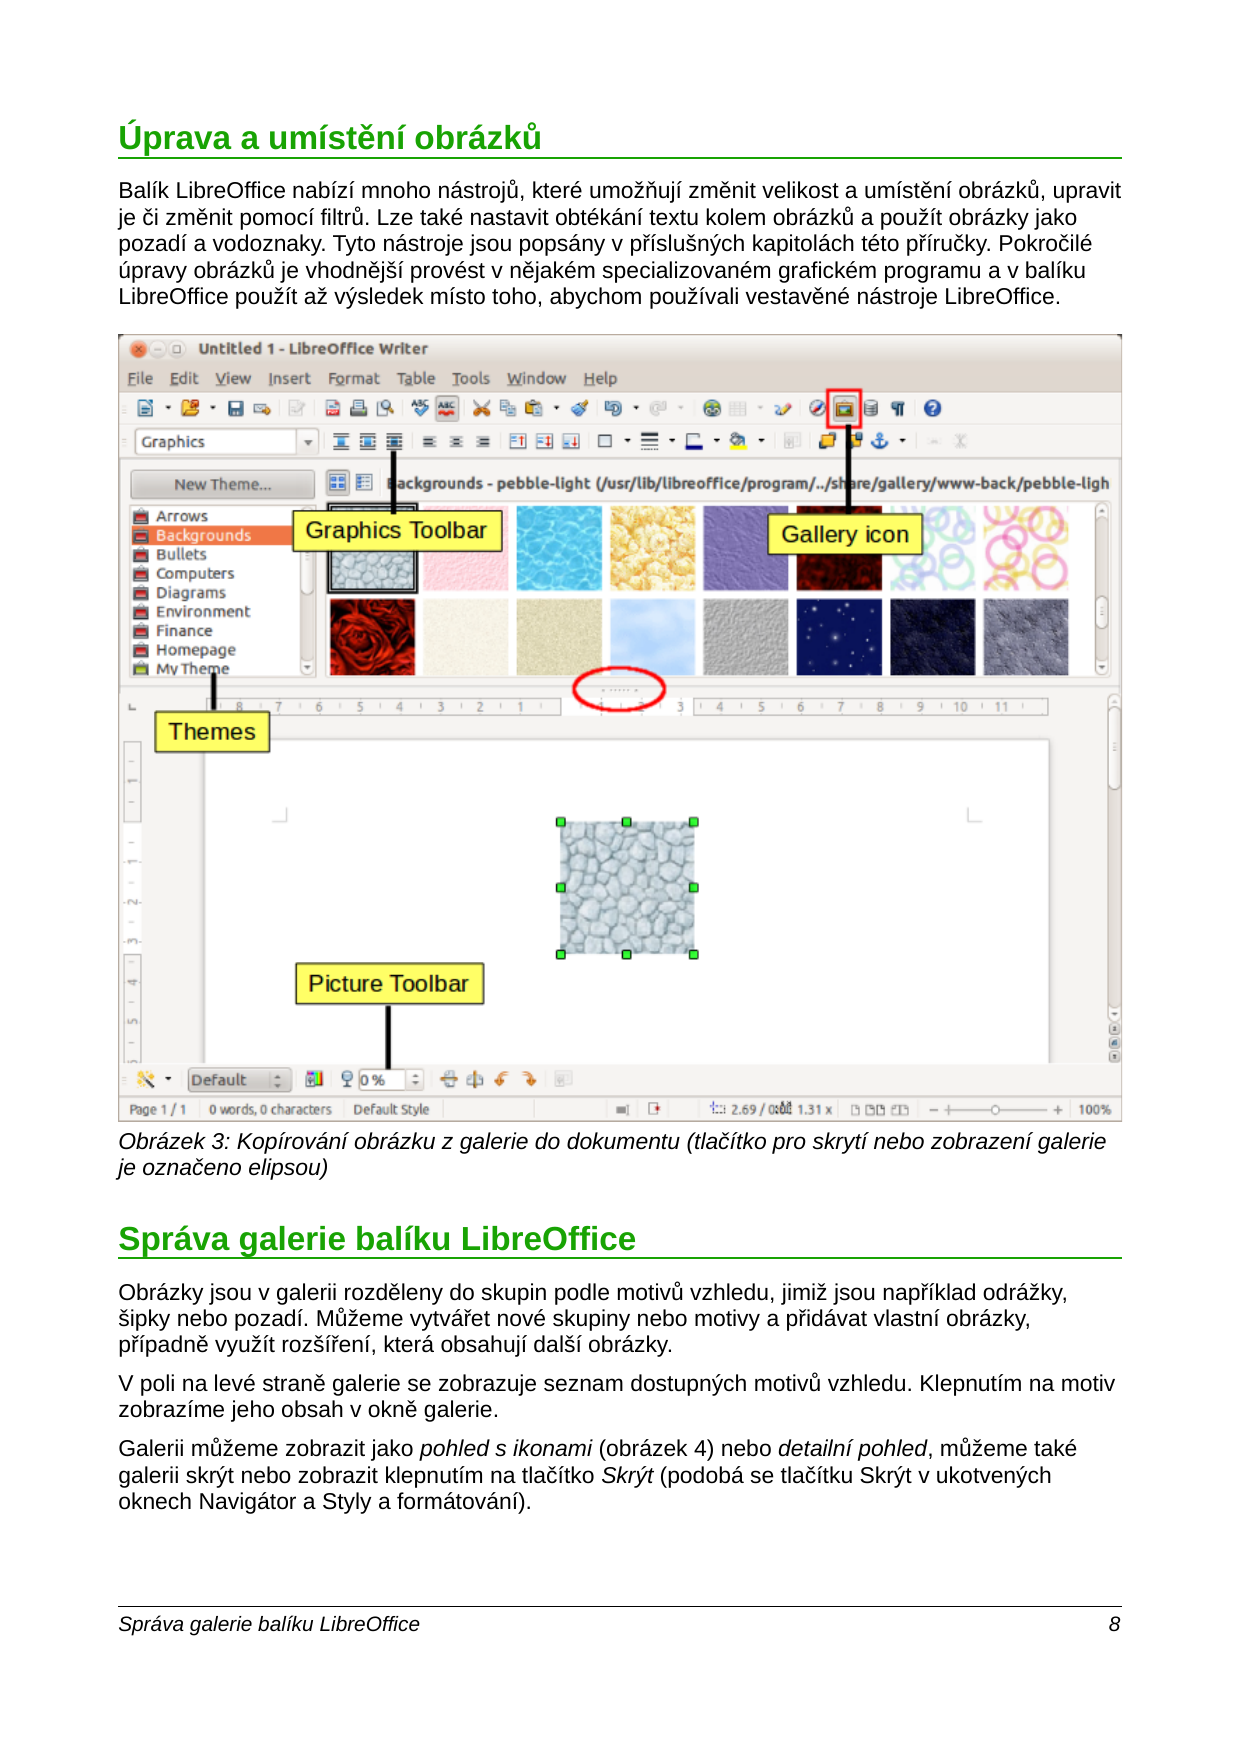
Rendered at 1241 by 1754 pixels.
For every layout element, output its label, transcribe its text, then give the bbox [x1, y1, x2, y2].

subtitle Správa galerie balíku LibreOffice [118, 1219, 1122, 1257]
text Obrázek 3: Kopírování obrázku z galerie do dokumentu (tlačítko pro skrytí nebo zobrazení galerie je označeno elipsou) [118, 1128, 1122, 1181]
text V poli na levé straně galerie se zobrazuje seznam dostupných motivů vzhledu. Klepnutím na motiv zobrazíme jeho obsah v okně galerie. [118, 1370, 1122, 1423]
picture [118, 334, 1123, 1122]
text Balík LibreOffice nabízí mnoho nástrojů, které umožňují změnit velikost a umístění obrázků, upravit je či změnit pomocí filtrů. Lze také nastavit obtékání textu kolem obrázků a použít obrázky jako pozadí a vodoznaky. Tyto nástroje jsou popsány v příslušných kapitolách této příručky. Pokročilé úpravy obrázků je vhodnější provést v nějakém specializovaném grafickém programu a v balíku LibreOffice použít až výsledek místo toho, abychom používali vestavěné nástroje LibreOffice. [118, 177, 1122, 309]
text Galerii můžeme zobrazit jako pohled s ikonami (obrázek 4) nebo detailní pohled, můžeme také galerii skrýt nebo zobrazit klepnutím na tlačítko Skrýt (podobá se tlačítku Skrýt v ukotvených oknech Navigátor a Styly a formátování). [118, 1435, 1122, 1514]
subtitle Úprava a umístění obrázků [118, 118, 1122, 157]
text Obrázky jsou v galerii rozděleny do skupin podle motivů vzhledu, jimiž jsou například odrážky, šipky nebo pozadí. Můžeme vytvářet nové skupiny nebo motivy a přidávat vlastní obrázky, případně využít rozšíření, která obsahují další obrázky. [118, 1278, 1122, 1357]
